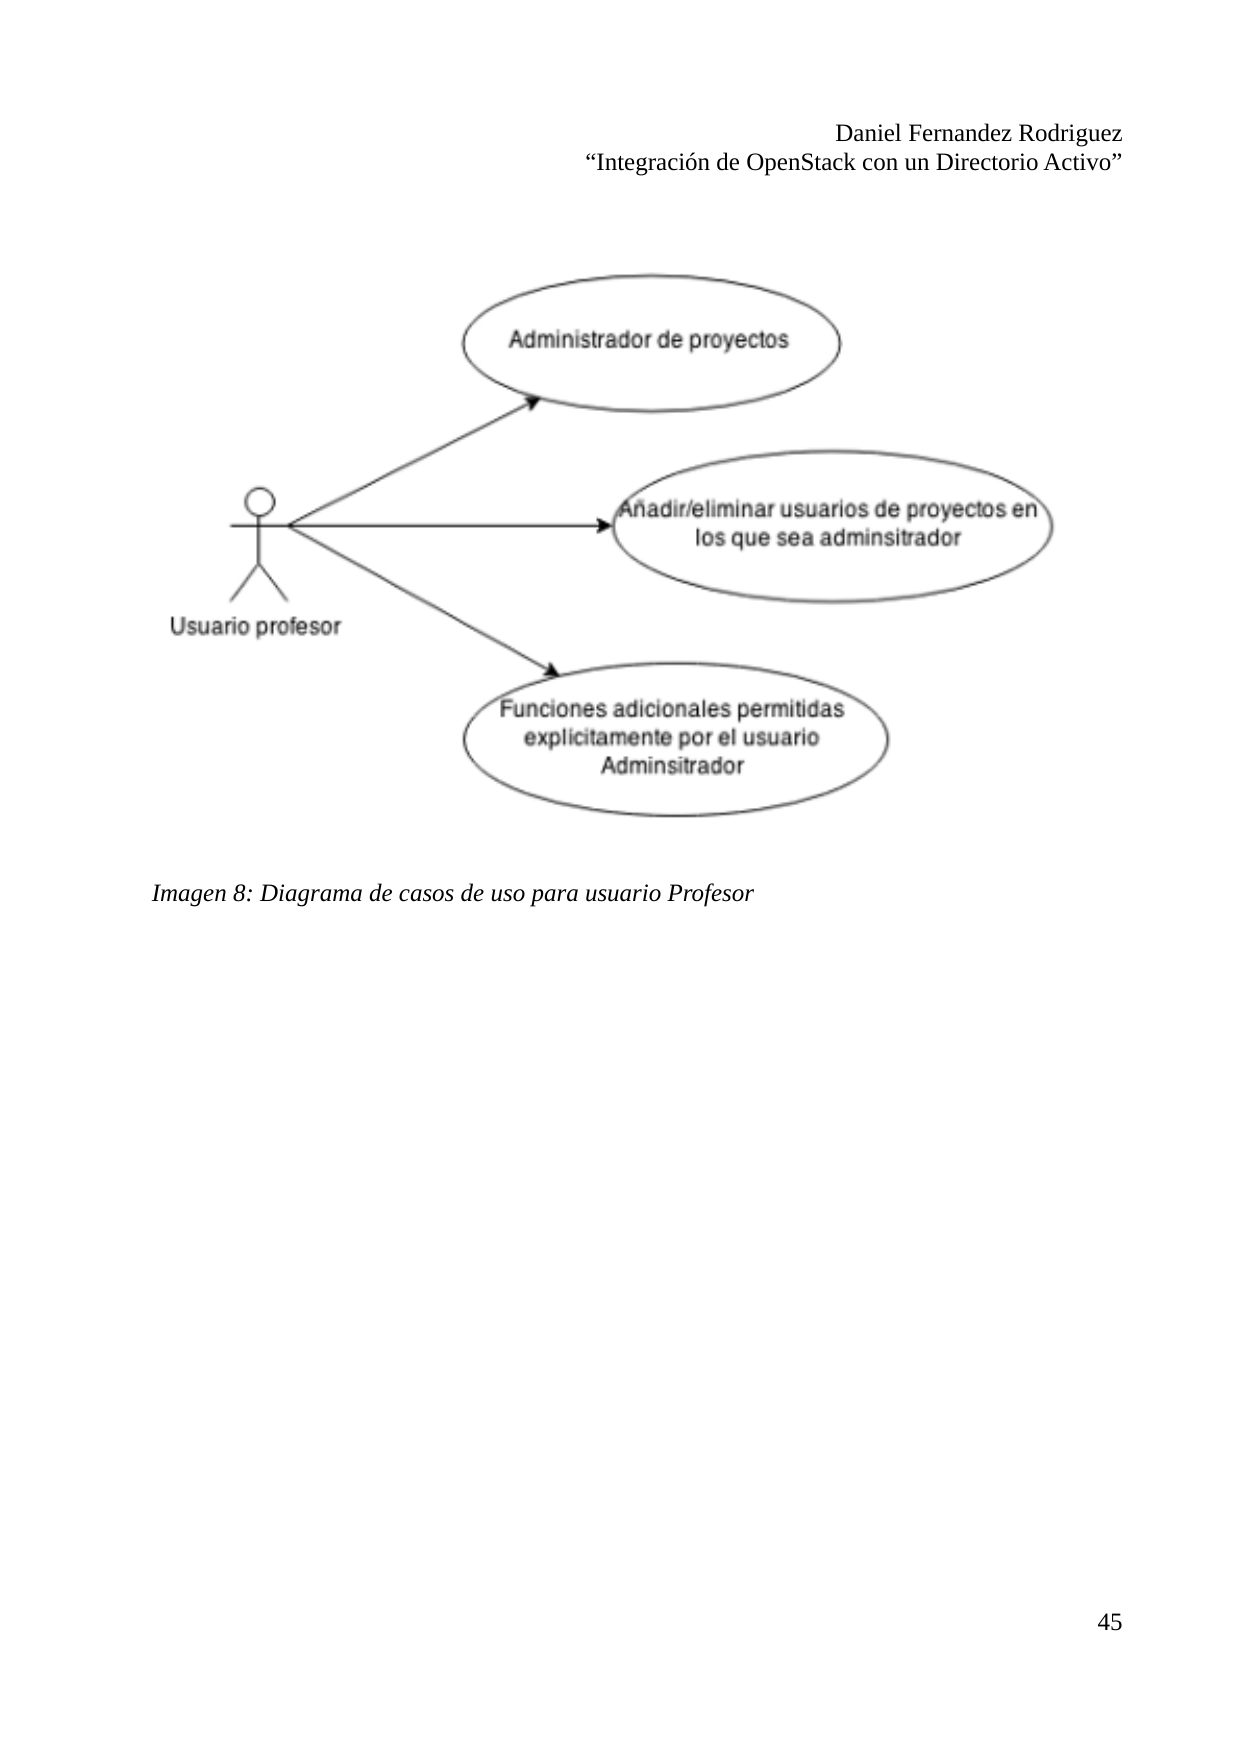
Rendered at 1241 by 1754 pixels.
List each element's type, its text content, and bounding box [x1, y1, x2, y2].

picture [151, 217, 1089, 878]
text Imagen 8: Diagrama de casos de uso para usuario Profesor [152, 878, 1089, 907]
